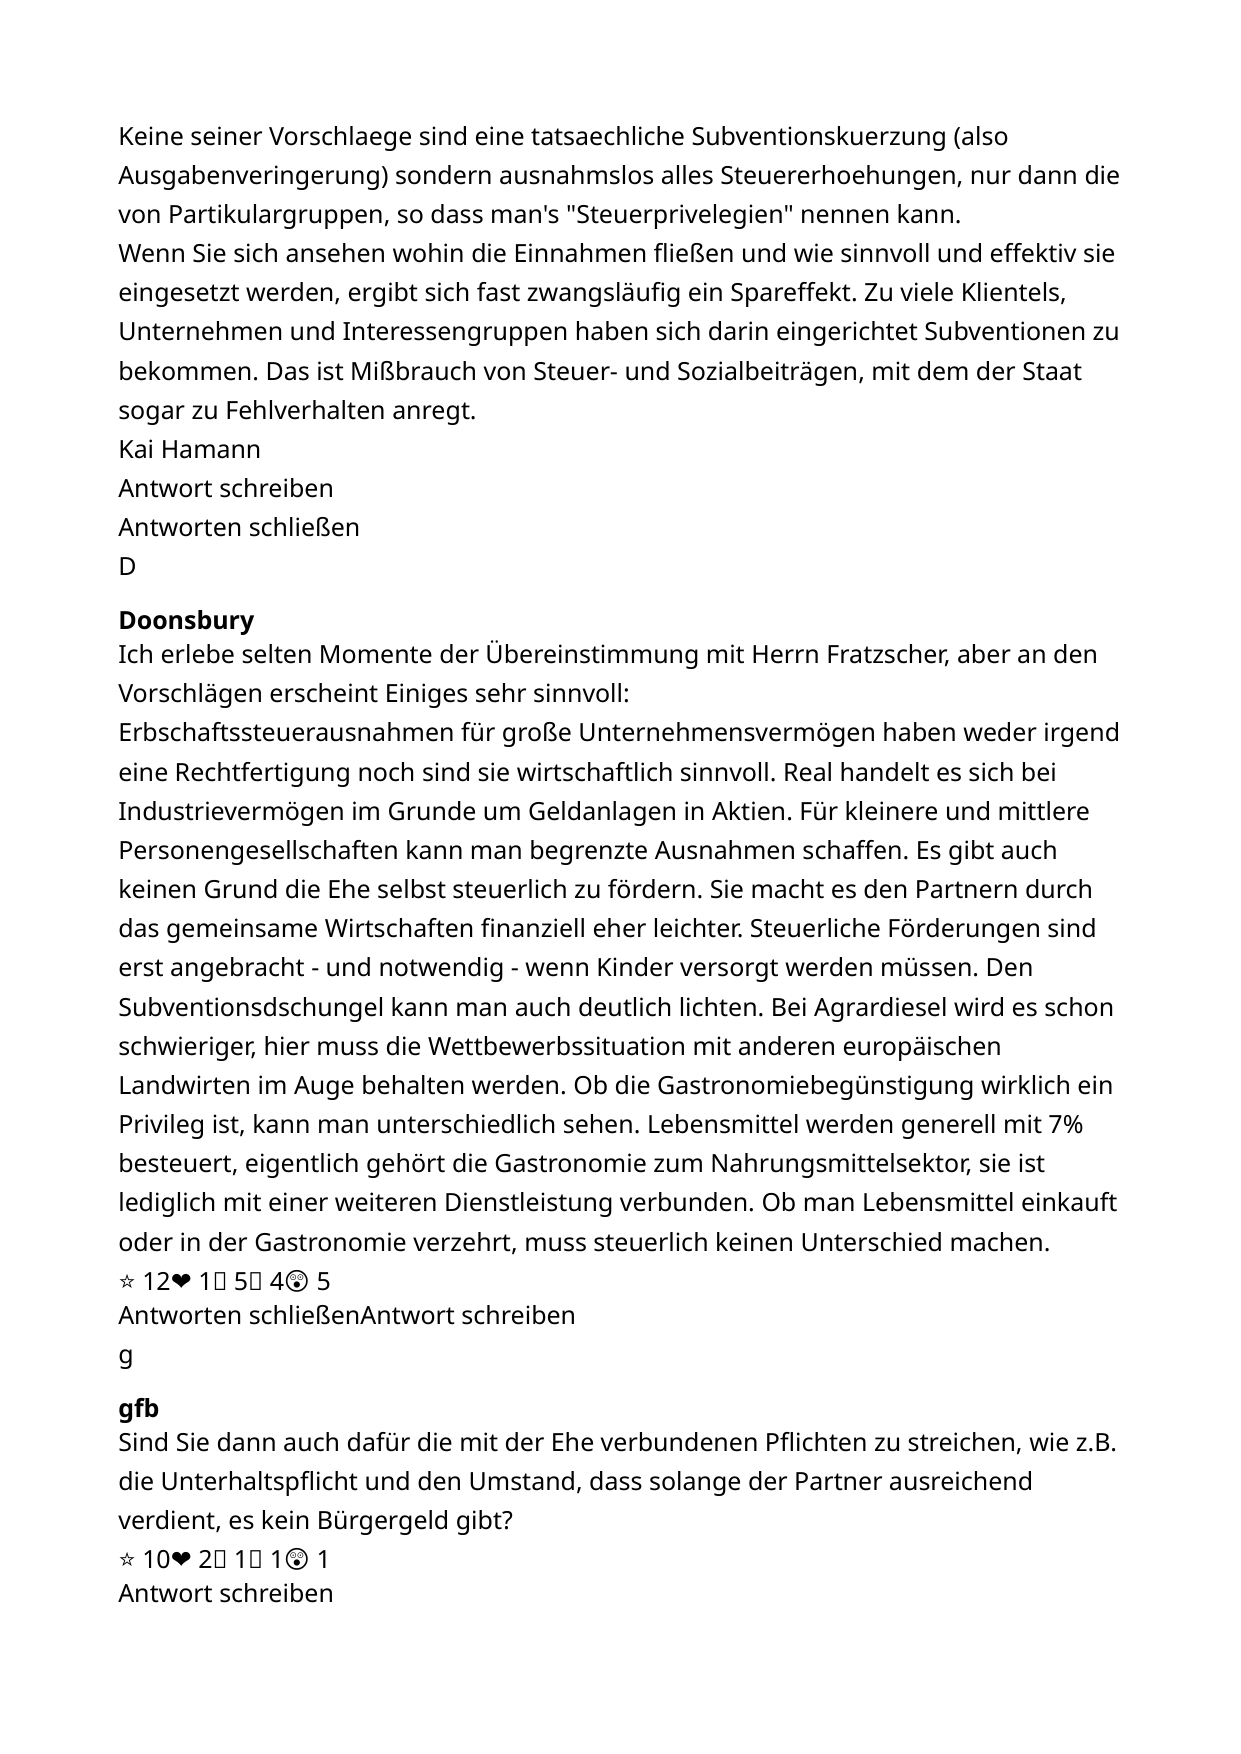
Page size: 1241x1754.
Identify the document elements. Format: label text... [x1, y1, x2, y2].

text ⭐️ 12❤️ 1🙁 5🤨 4😲 5 [118, 1263, 1122, 1297]
text Kai Hamann [118, 431, 1122, 466]
text Wenn Sie sich ansehen wohin die Einnahmen fließen und wie sinnvoll und effektiv sie eingesetzt werden, ergibt sich fast zwangsläufig ein Spareffekt. Zu viele Klientels, Unternehmen und Interessengruppen haben sich darin eingerichtet Subventionen zu bekommen. Das ist Mißbrauch von Steuer- und Sozialbeiträgen, mit dem der Staat sogar zu Fehlverhalten anregt. [118, 236, 1122, 426]
text Ich erlebe selten Momente der Übereinstimmung mit Herrn Fratzscher, aber an den Vorschlägen erscheint Einiges sehr sinnvoll: Erbschaftssteuerausnahmen für große Unternehmensvermögen haben weder irgend eine Rechtfertigung noch sind sie wirtschaftlich sinnvoll. Real handelt es sich bei Industrievermögen im Grunde um Geldanlagen in Aktien. Für kleinere und mittlere Personengesellschaften kann man begrenzte Ausnahmen schaffen. Es gibt auch keinen Grund die Ehe selbst steuerlich zu fördern. Sie macht es den Partnern durch das gemeinsame Wirtschaften finanziell eher leichter. Steuerliche Förderungen sind erst angebracht - und notwendig - wenn Kinder versorgt werden müssen. Den Subventionsdschungel kann man auch deutlich lichten. Bei Agrardiesel wird es schon schwieriger, hier muss die Wettbewerbssituation mit anderen europäischen Landwirten im Auge behalten werden. Ob die Gastronomiebegünstigung wirklich ein Privileg ist, kann man unterschiedlich sehen. Lebensmittel werden generell mit 7% besteuert, eigentlich gehört die Gastronomie zum Nahrungsmittelsektor, sie ist lediglich mit einer weiteren Dienstleistung verbunden. Ob man Lebensmittel einkauft oder in der Gastronomie verzehrt, muss steuerlich keinen Unterschied machen. [118, 637, 1122, 1258]
text D [118, 549, 1122, 583]
text Antwort schreiben [118, 471, 1122, 505]
text Keine seiner Vorschlaege sind eine tatsaechliche Subventionskuerzung (also Ausgabenveringerung) sondern ausnahmslos alles Steuererhoehungen, nur dann die von Partikulargruppen, so dass man's "Steuerprivelegien" nennen kann. [118, 118, 1122, 231]
text Sind Sie dann auch dafür die mit der Ehe verbundenen Pflichten zu streichen, wie z.B. die Unterhaltspflicht und den Umstand, dass solange der Partner ausreichend verdient, es kein Bürgergeld gibt? [118, 1424, 1122, 1537]
text Antworten schließen [118, 510, 1122, 544]
subtitle gfb [118, 1390, 1122, 1424]
text Antwort schreiben [118, 1576, 1122, 1610]
text Antworten schließenAntwort schreiben [118, 1297, 1122, 1332]
text ⭐️ 10❤️ 2🙁 1🤨 1😲 1 [118, 1542, 1122, 1576]
text g [118, 1337, 1122, 1371]
subtitle Doonsbury [118, 603, 1122, 637]
